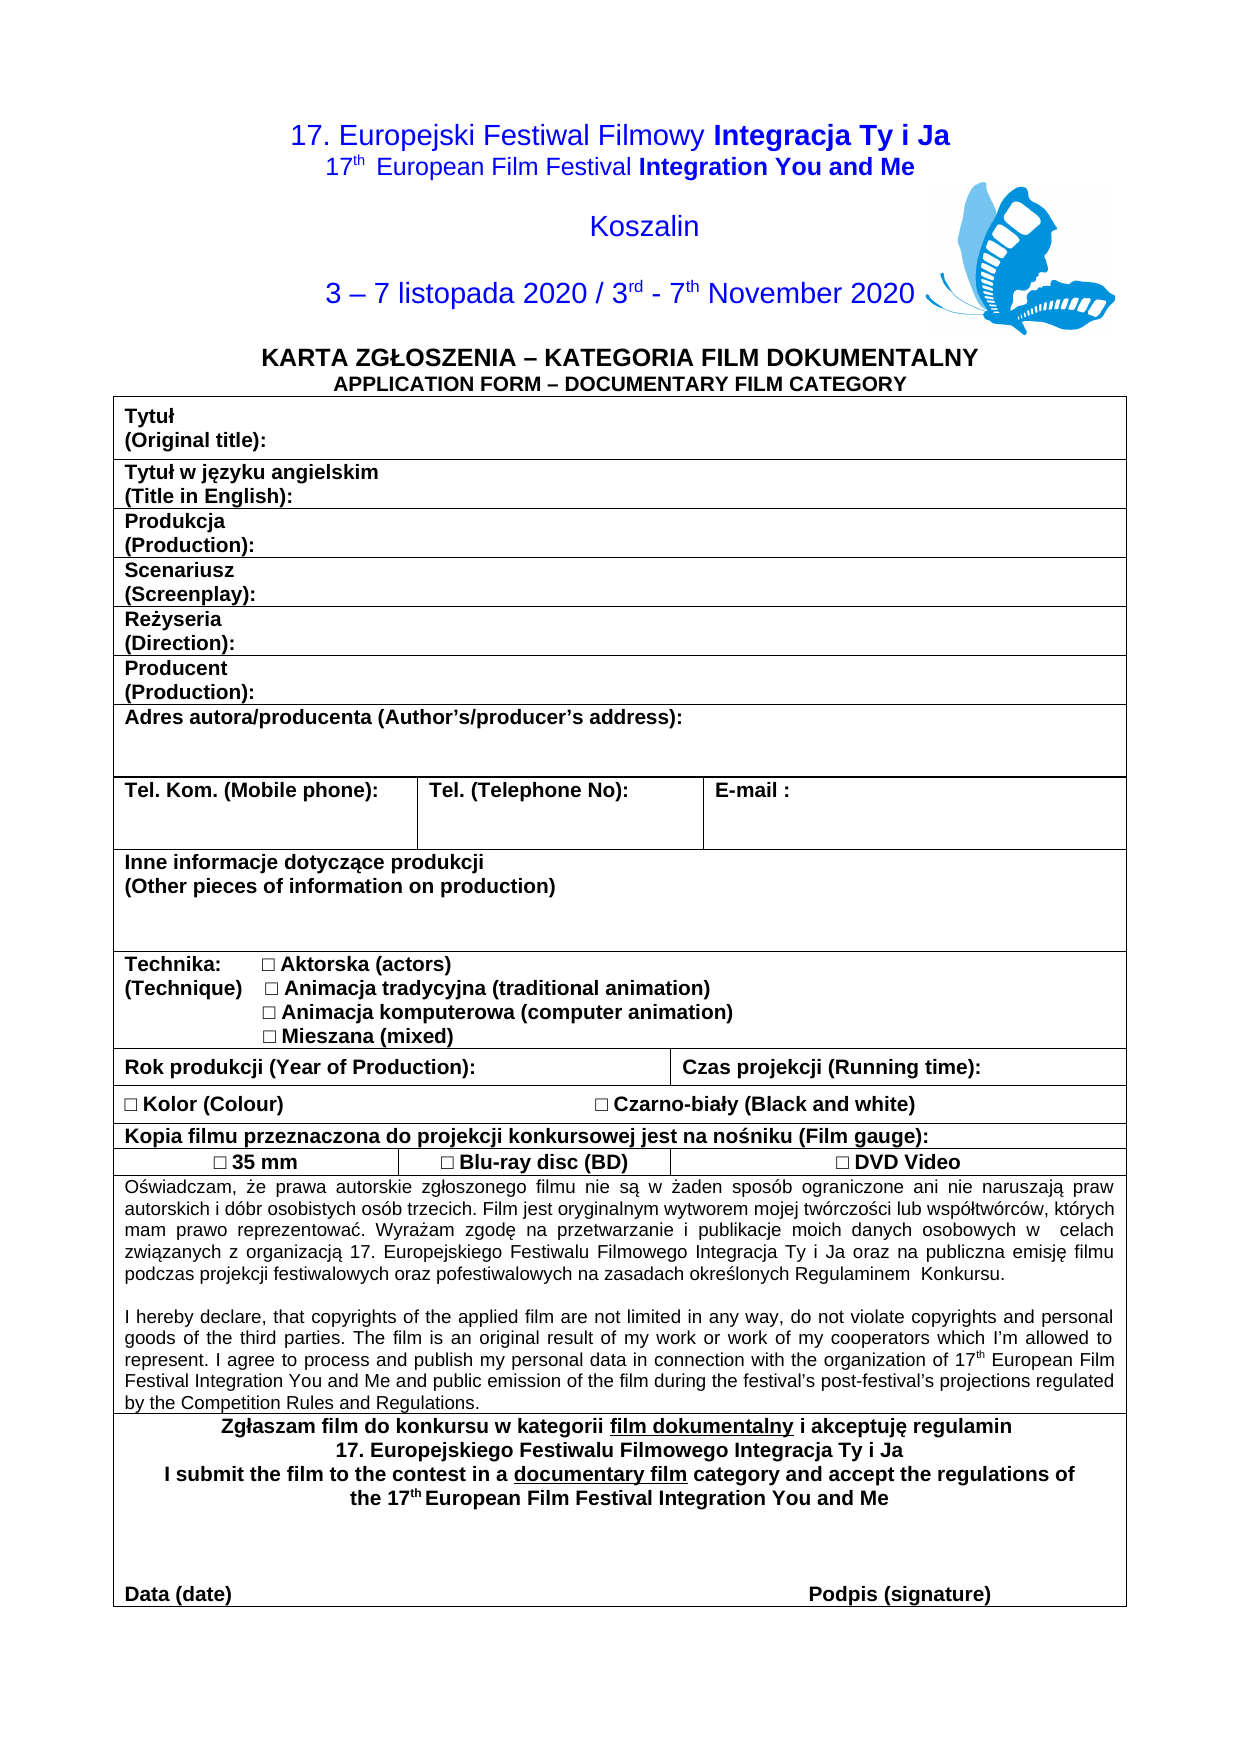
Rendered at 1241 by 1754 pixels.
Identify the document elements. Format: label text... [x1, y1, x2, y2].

table_cell Producent (Production): [114, 656, 1126, 703]
text [1117, 209, 1122, 243]
table_cell Adres autora/producenta (Author’s/producer’s address): [114, 705, 1126, 776]
table_cell Tel. Kom. (Mobile phone): [114, 778, 417, 849]
picture [1055, 300, 1060, 309]
table_cell Czas projekcji (Running time): [671, 1049, 1126, 1085]
text Koszalin [118, 209, 924, 243]
picture [987, 241, 1006, 257]
picture [925, 182, 1116, 335]
table_cell □ Kolor (Colour) □ Czarno-biały (Black and white) [114, 1086, 1126, 1123]
text 17th European Film Festival Integration You and Me [118, 152, 1122, 180]
table_cell Rok produkcji (Year of Production): [114, 1049, 670, 1085]
picture [1069, 298, 1078, 309]
text 3 – 7 listopada 2020 / 3rd - 7th November 2020 [118, 276, 924, 310]
table_cell Produkcja (Production): [114, 509, 1126, 557]
text KARTA ZGŁOSZENIA – KATEGORIA FILM DOKUMENTALNY [118, 343, 1122, 372]
picture [982, 280, 992, 285]
picture [1005, 202, 1040, 234]
table_header Tytuł (Original title): [114, 397, 1126, 459]
text 17. Europejski Festiwal Filmowy Integracja Ty i Ja [118, 118, 1122, 152]
table_cell Inne informacje dotyczące produkcji (Other pieces of information on production) [114, 850, 1126, 951]
table_cell Tel. (Telephone No): [418, 778, 703, 849]
table_cell Scenariusz (Screenplay): [114, 558, 1126, 606]
text APPLICATION FORM – DOCUMENTARY FILM CATEGORY [118, 372, 1122, 396]
picture [1062, 299, 1068, 309]
picture [982, 264, 995, 273]
table_cell Kopia filmu przeznaczona do projekcji konkursowej jest na nośniku (Film gauge): [114, 1124, 1126, 1148]
table_cell Tytuł w języku angielskim (Title in English): [114, 460, 1126, 508]
picture [982, 273, 993, 279]
picture [1078, 299, 1090, 312]
table_cell Oświadczam, że prawa autorskie zgłoszonego filmu nie są w żaden sposób ograniczone ani nie naruszają praw autorskich i dóbr osobistych osób trzecich. Film jest oryginalnym wytworem mojej twórczości lub współtwórców, których mam prawo reprezentować. Wyrażam zgodę na przetwarzanie i publikacje moich danych osobowych w celach związanych z organizacją 17. Europejskiego Festiwalu Filmowego Integracja Ty i Ja oraz na publiczna emisję filmu podczas projekcji festiwalowych oraz pofestiwalowych na zasadach określonych Regulaminem Konkursu. I hereby declare, that copyrights of the applied film are not limited in any way, do not violate copyrights and personal goods of the third parties. The film is an original result of my work or work of my cooperators which I’m allowed to represent. I agree to process and publish my personal data in connection with the organization of 17th European Film Festival Integration You and Me and public emission of the film during the festival’s post-festival’s projections regulated by the Competition Rules and Regulations. [114, 1176, 1126, 1413]
picture [1089, 300, 1105, 316]
picture [984, 254, 999, 266]
table_cell Technika: □ Aktorska (actors) (Technique) □ Animacja tradycyjna (traditional animation) □ Animacja komputerowa (computer animation) □ Mieszana (mixed) [114, 952, 1126, 1048]
picture [1023, 301, 1116, 335]
table_cell □ 35 mm [114, 1149, 398, 1175]
table_cell Zgłaszam film do konkursu w kategorii film dokumentalny i akceptuję regulamin 17. Europejskiego Festiwalu Filmowego Integracja Ty i Ja I submit the film to the contest in a documentary film category and accept the regulations of the 17th European Film Festival Integration You and Me Data (date) Podpis (signature) [114, 1414, 1126, 1606]
table_cell □ Blu-ray disc (BD) [399, 1149, 670, 1175]
table_cell □ DVD Video [671, 1149, 1126, 1175]
picture [993, 225, 1018, 248]
table_cell Reżyseria (Direction): [114, 607, 1126, 654]
table_cell E-mail : [704, 778, 1126, 849]
